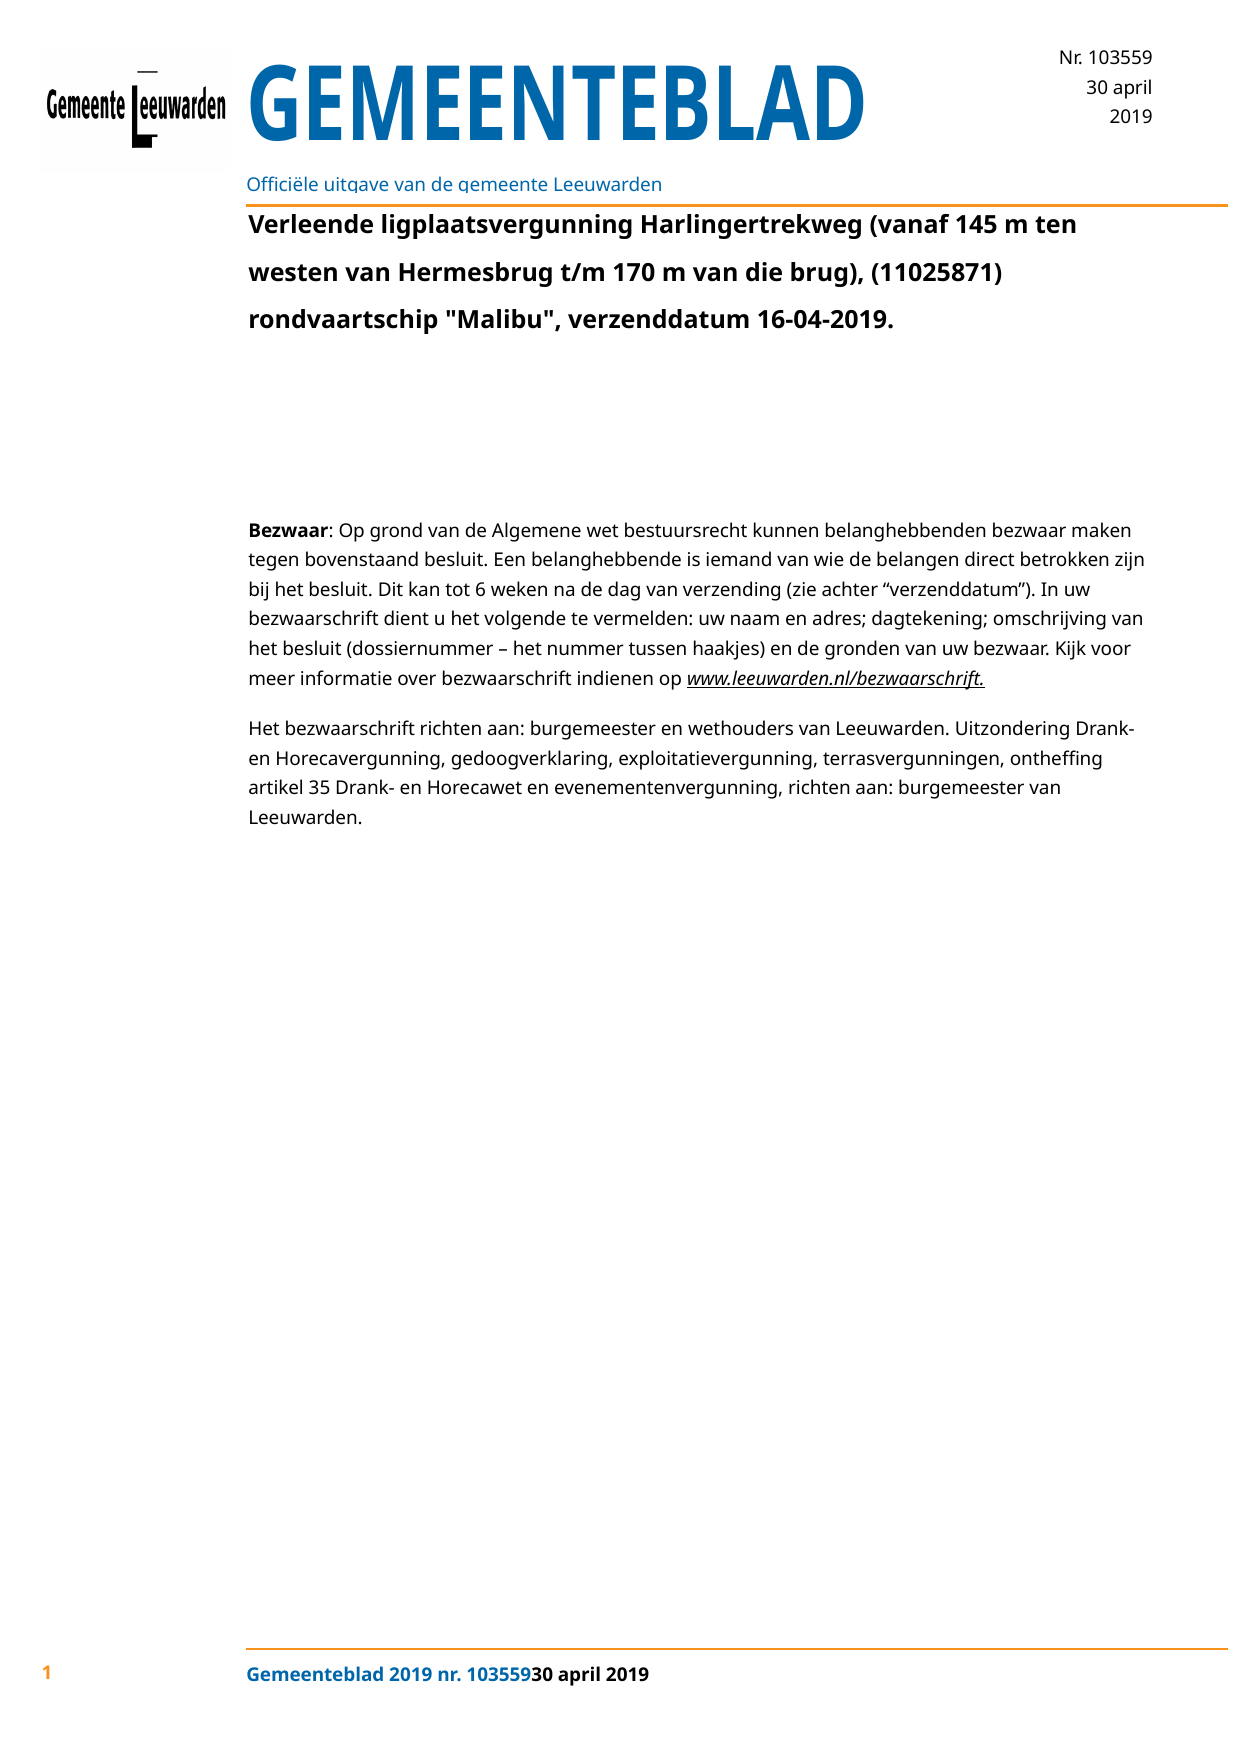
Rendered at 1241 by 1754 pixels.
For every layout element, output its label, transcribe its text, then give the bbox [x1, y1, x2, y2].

picture [41, 47, 231, 172]
text Het bezwaarschrift richten aan: burgemeester en wethouders van Leeuwarden. Uitzondering Drank- en Horecavergunning, gedoogverklaring, exploitatievergunning, terrasvergunningen, ontheffing artikel 35 Drank- en Horecawet en evenementenvergunning, richten aan: burgemeester van Leeuwarden. [248, 715, 1152, 829]
text Bezwaar: Op grond van de Algemene wet bestuursrecht kunnen belanghebbenden bezwaar maken tegen bovenstaand besluit. Een belanghebbende is iemand van wie de belangen direct betrokken zijn bij het besluit. Dit kan tot 6 weken na de dag van verzending (zie achter “verzenddatum”). In uw bezwaarschrift dient u het volgende te vermelden: uw naam en adres; dagtekening; omschrijving van het besluit (dossiernummer – het nummer tussen haakjes) en de gronden van uw bezwaar. Kijk voor meer informatie over bezwaarschrift indienen op www.leeuwarden.nl/bezwaarschrift. [248, 517, 1152, 690]
text Verleende ligplaatsvergunning Harlingertrekweg (vanaf 145 m ten westen van Hermesbrug t/m 170 m van die brug), (11025871) rondvaartschip "Malibu", verzenddatum 16-04-2019. [248, 207, 1152, 336]
